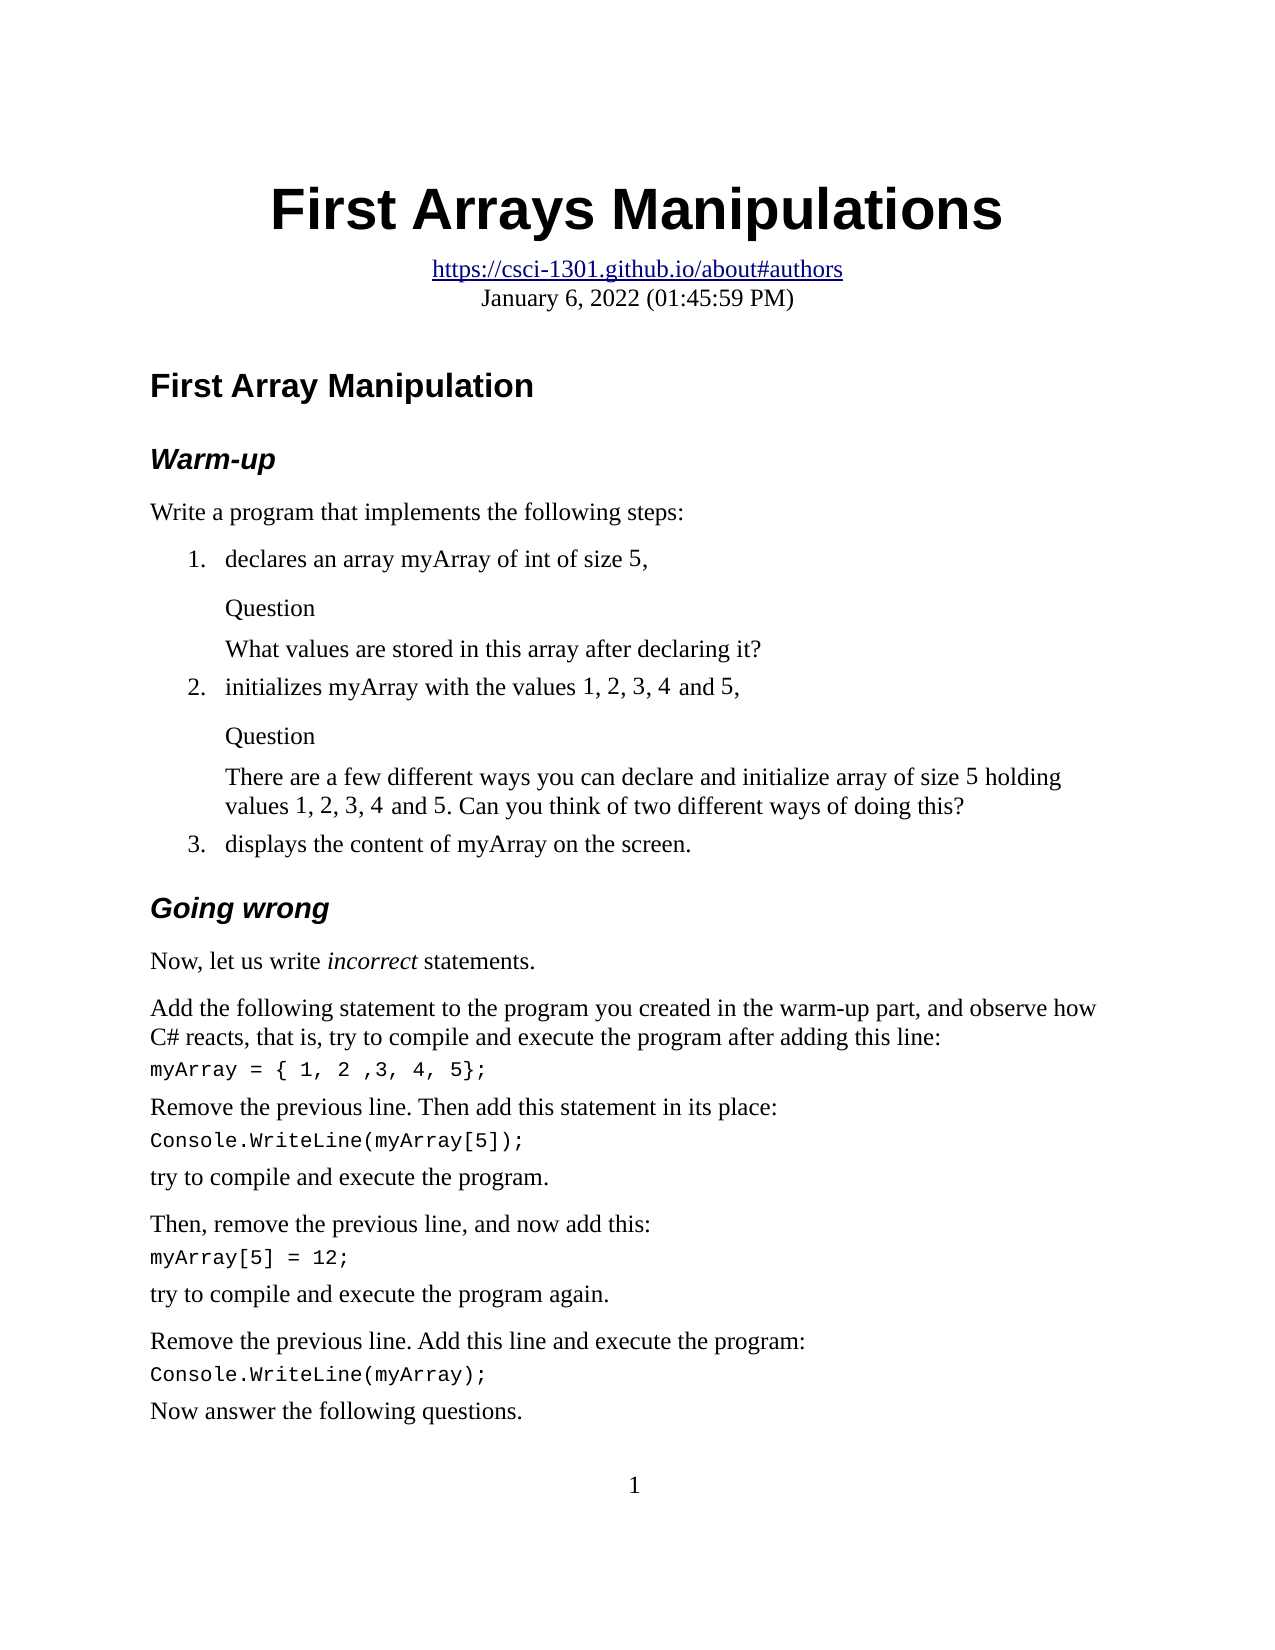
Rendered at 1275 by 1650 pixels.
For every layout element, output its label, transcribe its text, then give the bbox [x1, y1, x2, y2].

subtitle First Array Manipulation [150, 366, 1125, 404]
text Then, remove the previous line, and now add this: [150, 1209, 1125, 1238]
list What values are stored in this array after declaring it? [187, 634, 1125, 663]
text Console.WriteLine(myArray); [150, 1364, 1125, 1387]
list Question [187, 721, 1125, 750]
text myArray[5] = 12; [150, 1247, 1125, 1270]
list Question [187, 593, 1125, 622]
list displays the content of myArray on the screen. [187, 829, 1125, 857]
text try to compile and execute the program. [150, 1162, 1125, 1191]
text myArray = { 1, 2 ,3, 4, 5}; [150, 1059, 1125, 1083]
text Now answer the following questions. [150, 1396, 1125, 1425]
text Remove the previous line. Add this line and execute the program: [150, 1326, 1125, 1355]
title First Arrays Manipulations [150, 175, 1125, 242]
list There are a few different ways you can declare and initialize array of size holding values , , , and . Can you think of two different ways of doing this? [187, 762, 1125, 820]
text Add the following statement to the program you created in the warm-up part, and observe how C# reacts, that is, try to compile and execute the program after adding this line: [150, 993, 1125, 1051]
list declares an array myArray of int of size , [187, 544, 1125, 572]
text Now, let us write incorrect statements. [150, 946, 1125, 975]
text January 6, 2022 (01:45:59 PM) [150, 283, 1125, 312]
subtitle Warm-up [150, 442, 1125, 476]
text https://csci-1301.github.io/about#authors [150, 254, 1125, 283]
text Write a program that implements the following steps: [150, 497, 1125, 526]
text try to compile and execute the program again. [150, 1279, 1125, 1308]
text Remove the previous line. Then add this statement in its place: [150, 1092, 1125, 1121]
subtitle Going wrong [150, 891, 1125, 925]
text Console.WriteLine(myArray[5]); [150, 1130, 1125, 1153]
list initializes myArray with the values , , , and , [187, 672, 1125, 701]
